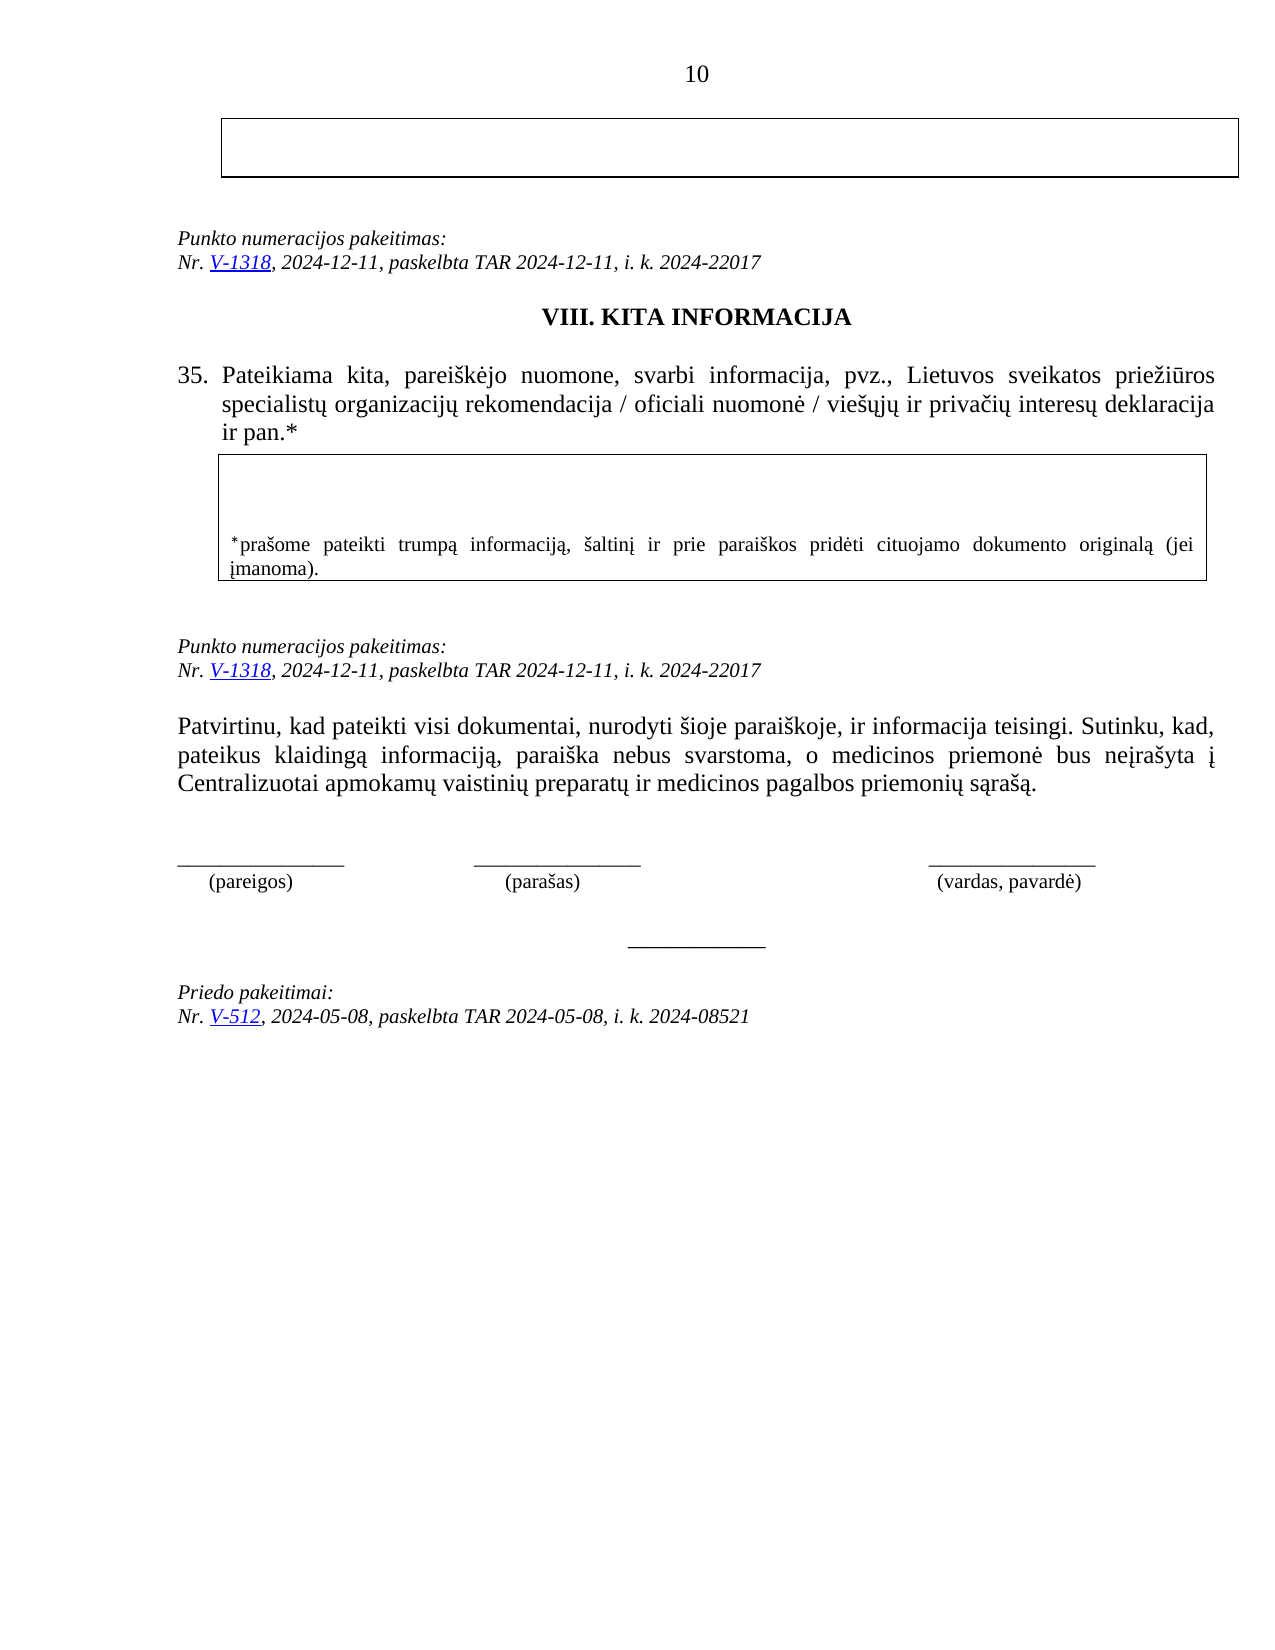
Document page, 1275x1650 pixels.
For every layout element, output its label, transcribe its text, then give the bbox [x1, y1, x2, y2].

text Patvirtinu, kad pateikti visi dokumentai, nurodyti šioje paraiškoje, ir informacija teisingi. Sutinku, kad, pateikus klaidingą informaciją, paraiška nebus svarstoma, o medicinos priemonė bus neįrašyta į Centralizuotai apmokamų vaistinių preparatų ir medicinos pagalbos priemonių sąrašą. [177, 711, 1216, 797]
text 35. Pateikiama kita, pareiškėjo nuomone, svarbi informacija, pvz., Lietuvos sveikatos priežiūros specialistų organizacijų rekomendacija / oficiali nuomonė / viešųjų ir privačių interesų deklaracija ir pan.* [177, 360, 1216, 446]
text Priedo pakeitimai: [177, 980, 1216, 1004]
text VIII. KITA INFORMACIJA [177, 302, 1216, 331]
text Nr. V-512, 2024-05-08, paskelbta TAR 2024-05-08, i. k. 2024-08521 [177, 1004, 1216, 1028]
text Punkto numeracijos pakeitimas: [177, 634, 1216, 658]
text ___________ [177, 922, 1216, 951]
table_header *prašome pateikti trumpą informaciją, šaltinį ir prie paraiškos pridėti cituojamo dokumento originalą (jei įmanoma). [219, 455, 1206, 580]
text Nr. V-1318, 2024-12-11, paskelbta TAR 2024-12-11, i. k. 2024-22017 [177, 658, 1216, 682]
table_header [222, 119, 1238, 176]
text Nr. V-1318, 2024-12-11, paskelbta TAR 2024-12-11, i. k. 2024-22017 [177, 250, 1216, 274]
text Punkto numeracijos pakeitimas: [177, 226, 1216, 250]
text ________________ ________________ ________________ [177, 845, 1216, 869]
text (pareigos) (parašas) (vardas, pavardė) [177, 869, 1216, 893]
